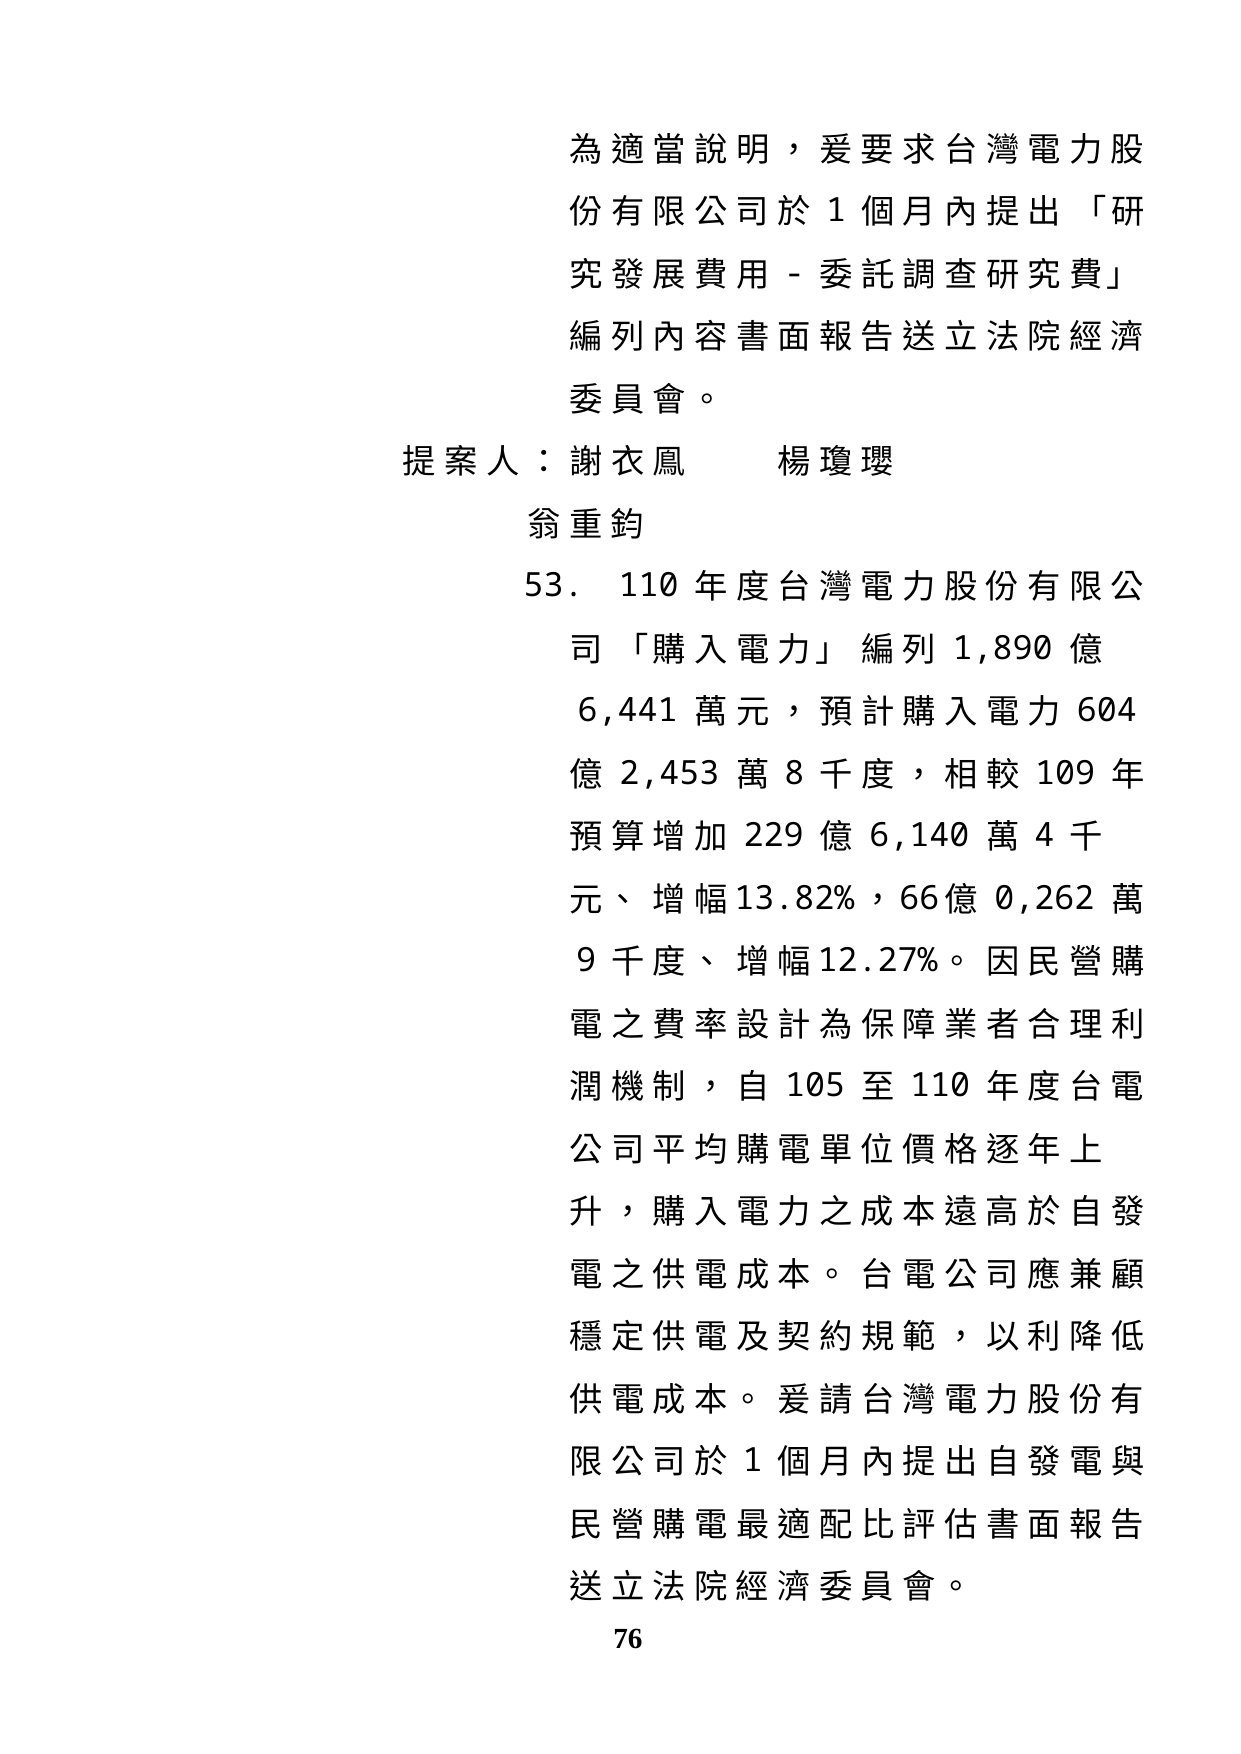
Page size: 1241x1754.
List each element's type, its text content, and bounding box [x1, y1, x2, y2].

list 110年度台灣電力股份有限公司「購入電力」編列1,890億6,441萬元，預計購入電力604億2,453萬8千度，相較109年預算增加229億6,140萬4千元、增幅13.82%，66億0,262萬9千度、增幅12.27%。因民營購電之費率設計為保障業者合理利潤機制，自105至110年度台電公司平均購電單位價格逐年上升，購入電力之成本遠高於自發電之供電成本。台電公司應兼顧穩定供電及契約規範，以利降低供電成本。爰請台灣電力股份有限公司於1個月內提出自發電與民營購電最適配比評估書面報告送立法院經濟委員會。 [497, 542, 1148, 1605]
list 為適當說明，爰要求台灣電力股份有限公司於1個月內提出「研究發展費用-委託調查研究費」編列內容書面報告送立法院經濟委員會。 [497, 105, 1148, 417]
text 提案人：謝衣鳯 楊瓊瓔 翁重鈞 [384, 417, 1044, 542]
